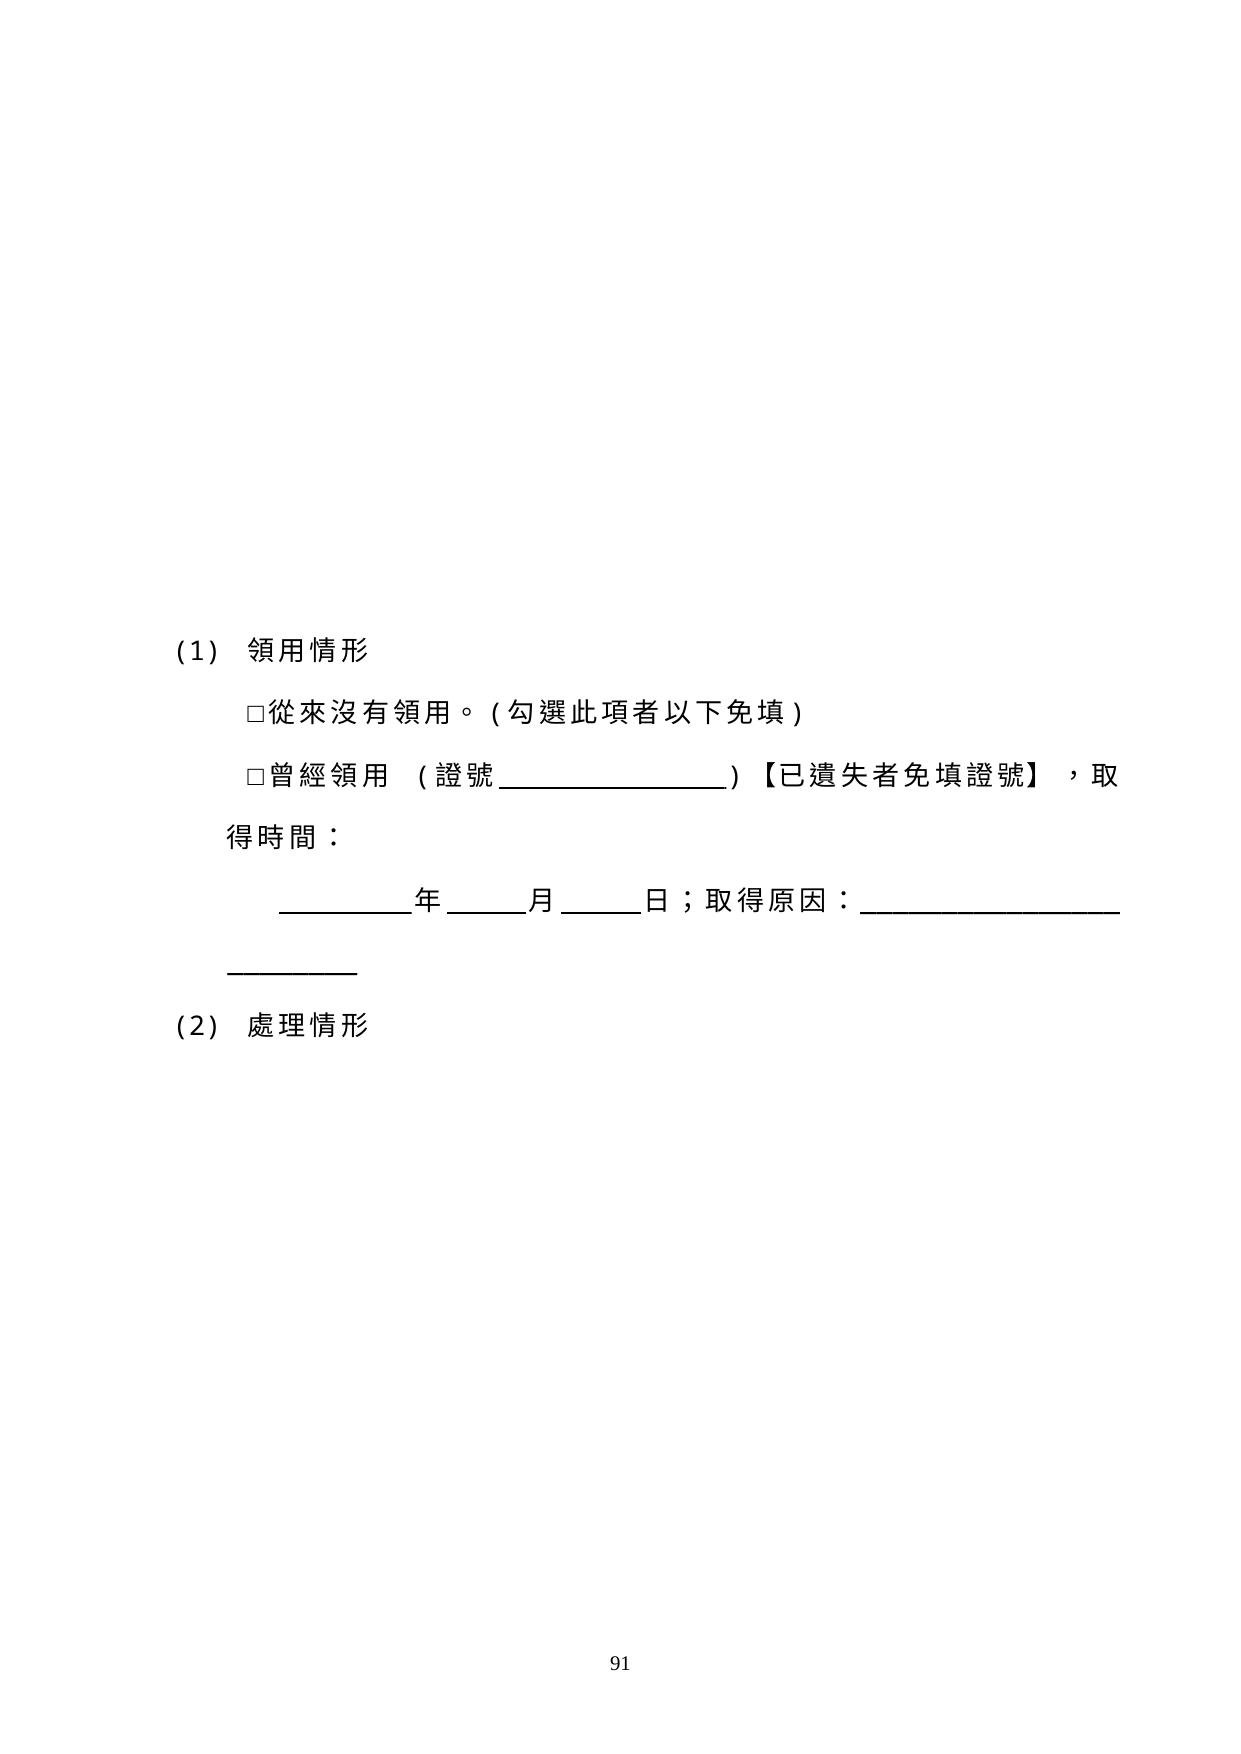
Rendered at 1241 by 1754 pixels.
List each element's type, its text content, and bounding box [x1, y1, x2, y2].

text 年 月 日；取得原因：________________________ [223, 856, 1120, 981]
list 領用情形 [170, 606, 1120, 669]
list 處理情形 [170, 981, 1120, 1044]
text □曾經領用 (證號 )【已遺失者免填證號】，取得時間： [223, 731, 1120, 856]
text □從來沒有領用。(勾選此項者以下免填) [223, 669, 1120, 731]
